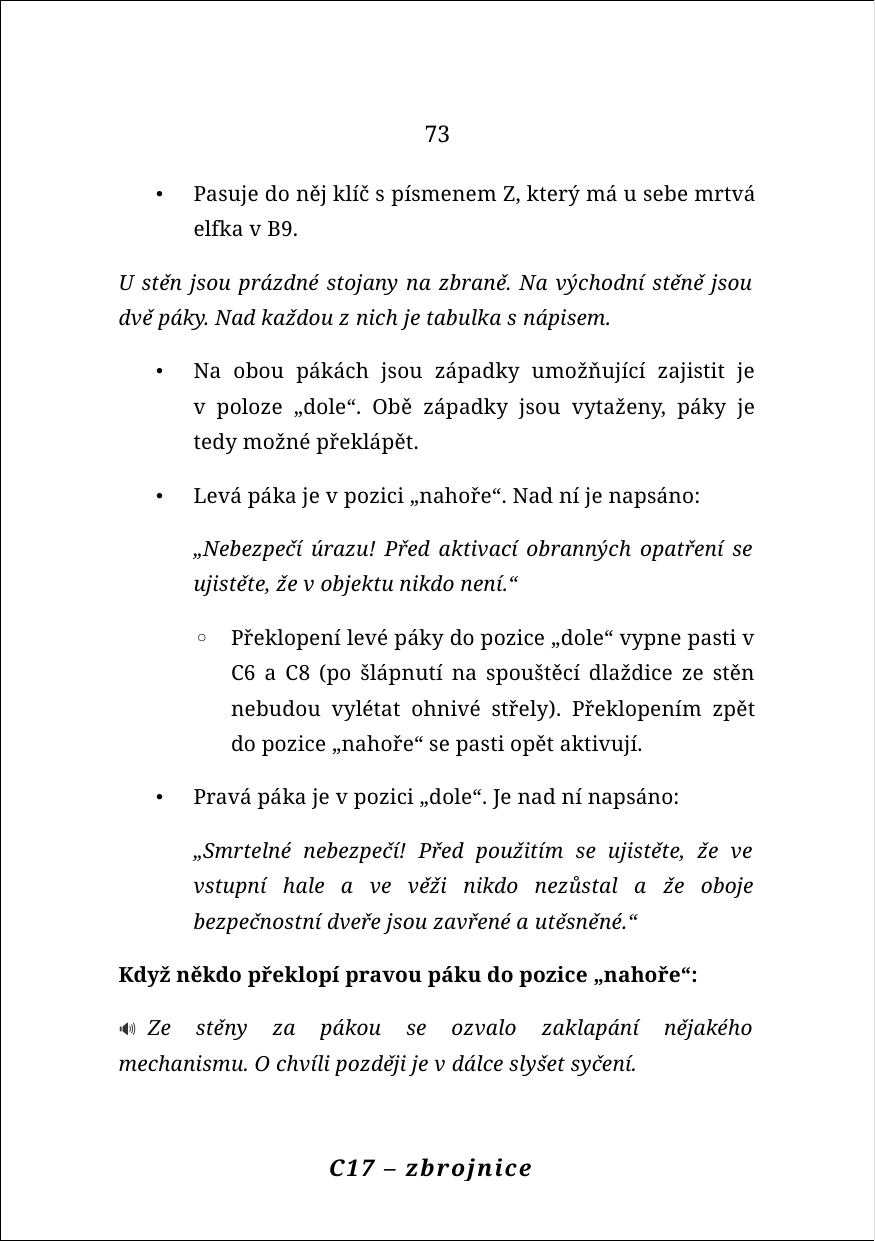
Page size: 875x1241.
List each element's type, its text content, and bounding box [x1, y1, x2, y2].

list Na obou pákách jsou západky umožňující zajistit je v⁠ poloze „dole“. Obě západky jsou vytaženy, páky je tedy možné překlápět. [156, 356, 756, 456]
list Překlopení levé páky do pozice „dole“ vypne pasti v⁠ C6 a⁠ C8 (po šlápnutí na spouštěcí dlaždice ze stěn nebudou vylétat ohnivé střely). Překlopením zpět do pozice „nahoře“ se pasti opět aktivují. [193, 623, 756, 758]
list Pravá páka je v⁠ pozici „dole“. Je nad ní napsáno: [156, 782, 756, 811]
list Pasuje do něj klíč s⁠ písmenem Z, který má u⁠ sebe mrtvá elfka v⁠ B9. [156, 179, 756, 243]
text U⁠ stěn jsou prázdné stojany na zbraně. Na východní stěně jsou dvě páky. Nad každou z⁠ nich je tabulka s⁠ nápisem. [118, 268, 756, 332]
text Když někdo překlopí pravou páku do pozice „nahoře“: [118, 960, 756, 988]
text 🔊 Ze stěny za pákou se ozvalo zaklapání nějakého mechanismu. O⁠ chvíli později je v⁠ dálce slyšet syčení. [118, 1013, 756, 1077]
list Levá páka je v⁠ pozici „nahoře“. Nad ní je napsáno: [156, 481, 756, 509]
list „Smrtelné nebezpečí! Před použitím se ujistěte, že ve vstupní hale a⁠ ve věži nikdo nezůstal a⁠ že oboje bezpečnostní dveře jsou zavřené a⁠ utěsněné.“ [156, 836, 756, 935]
list „Nebezpečí úrazu! Před aktivací obranných opatření se ujistěte, že v⁠ objektu nikdo není.“ [156, 534, 756, 598]
